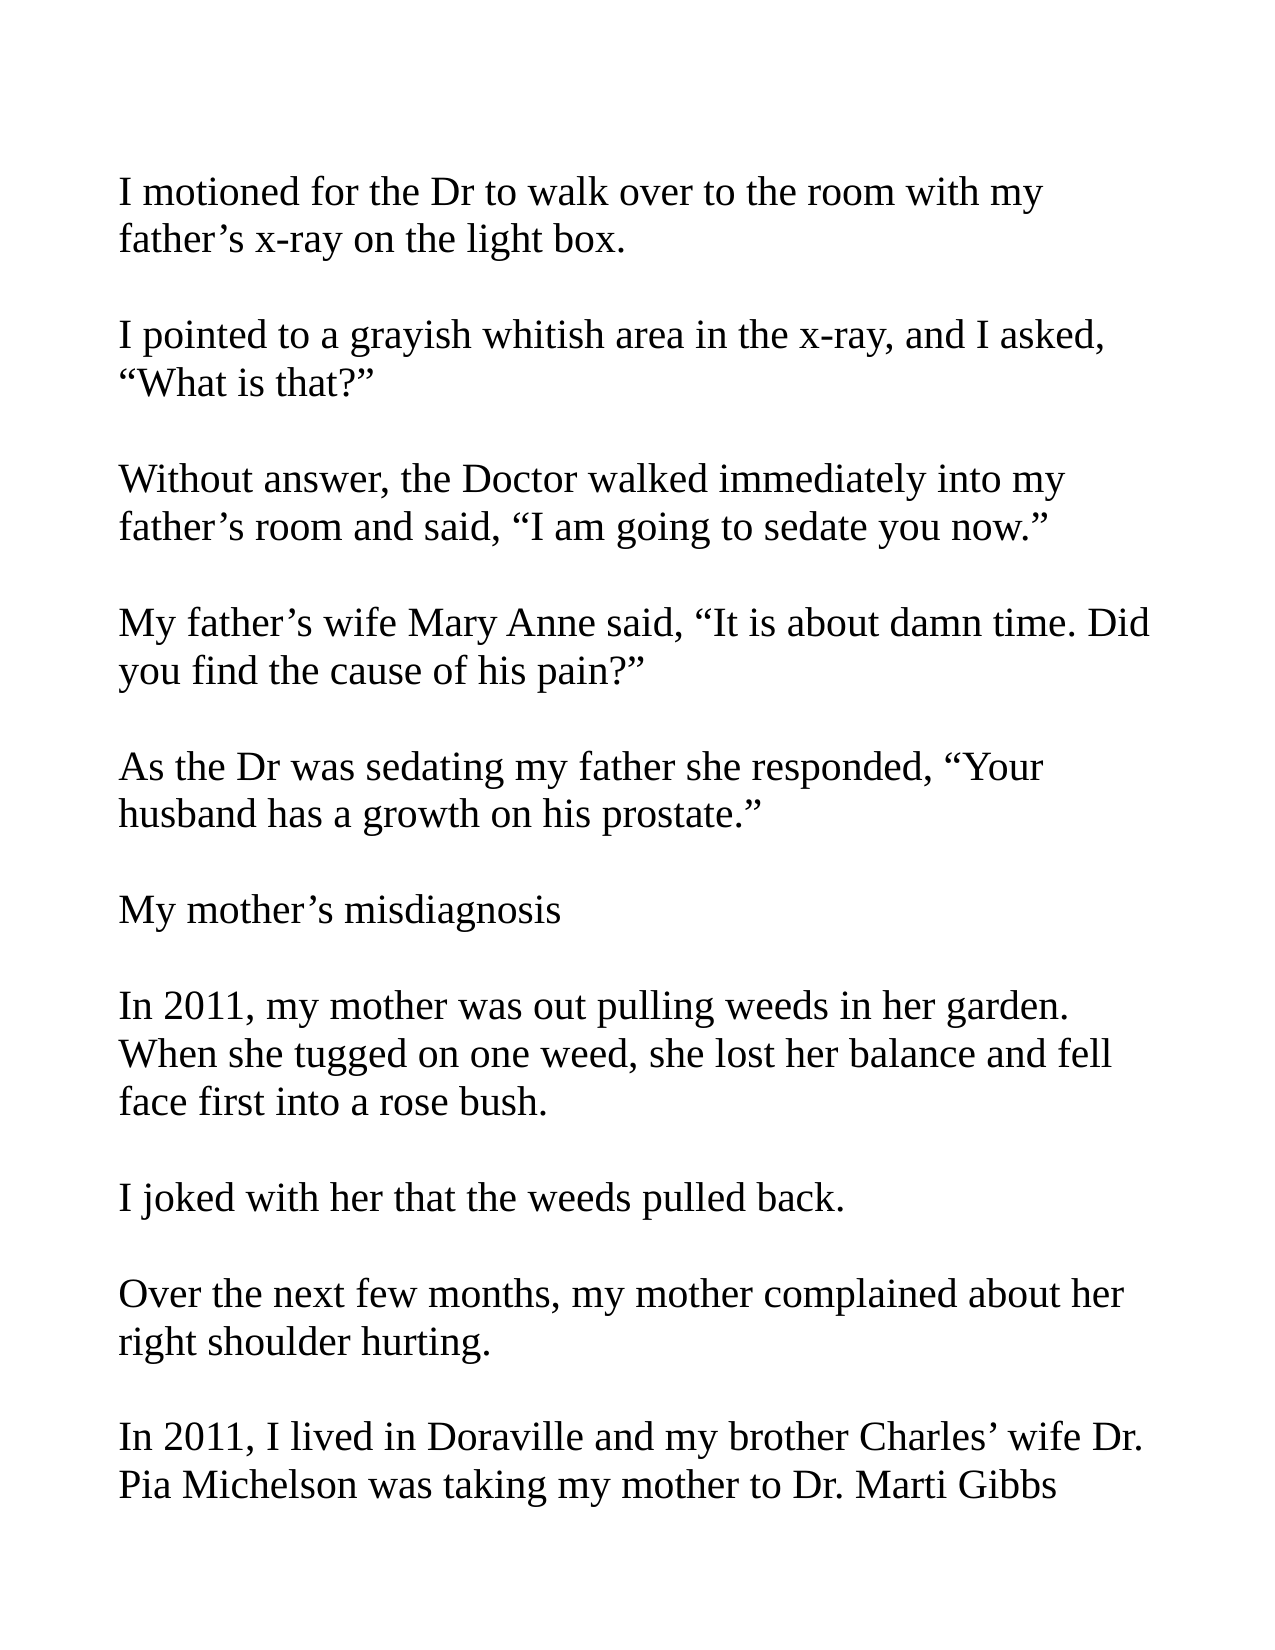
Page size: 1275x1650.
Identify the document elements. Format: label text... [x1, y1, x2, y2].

text Over the next few months, my mother complained about her right shoulder hurting. [118, 1268, 1157, 1364]
text In 2011, I lived in Doraville and my brother Charles’ wife Dr. Pia Michelson was taking my mother to Dr. Marti Gibbs [118, 1412, 1157, 1508]
text I joked with her that the weeds pulled back. [118, 1172, 1157, 1220]
text As the Dr was sedating my father she responded, “Your husband has a growth on his prostate.” [118, 741, 1157, 837]
text Without answer, the Doctor walked immediately into my father’s room and said, “I am going to sedate you now.” [118, 453, 1157, 549]
text I pointed to a grayish whitish area in the x-ray, and I asked, “What is that?” [118, 310, 1157, 406]
text In 2011, my mother was out pulling weeds in her garden. When she tugged on one weed, she lost her balance and fell face first into a rose bush. [118, 981, 1157, 1124]
text My mother’s misdiagnosis [118, 885, 1157, 933]
text My father’s wife Mary Anne said, “It is about damn time. Did you find the cause of his pain?” [118, 597, 1157, 693]
text I motioned for the Dr to walk over to the room with my father’s x-ray on the light box. [118, 166, 1157, 262]
